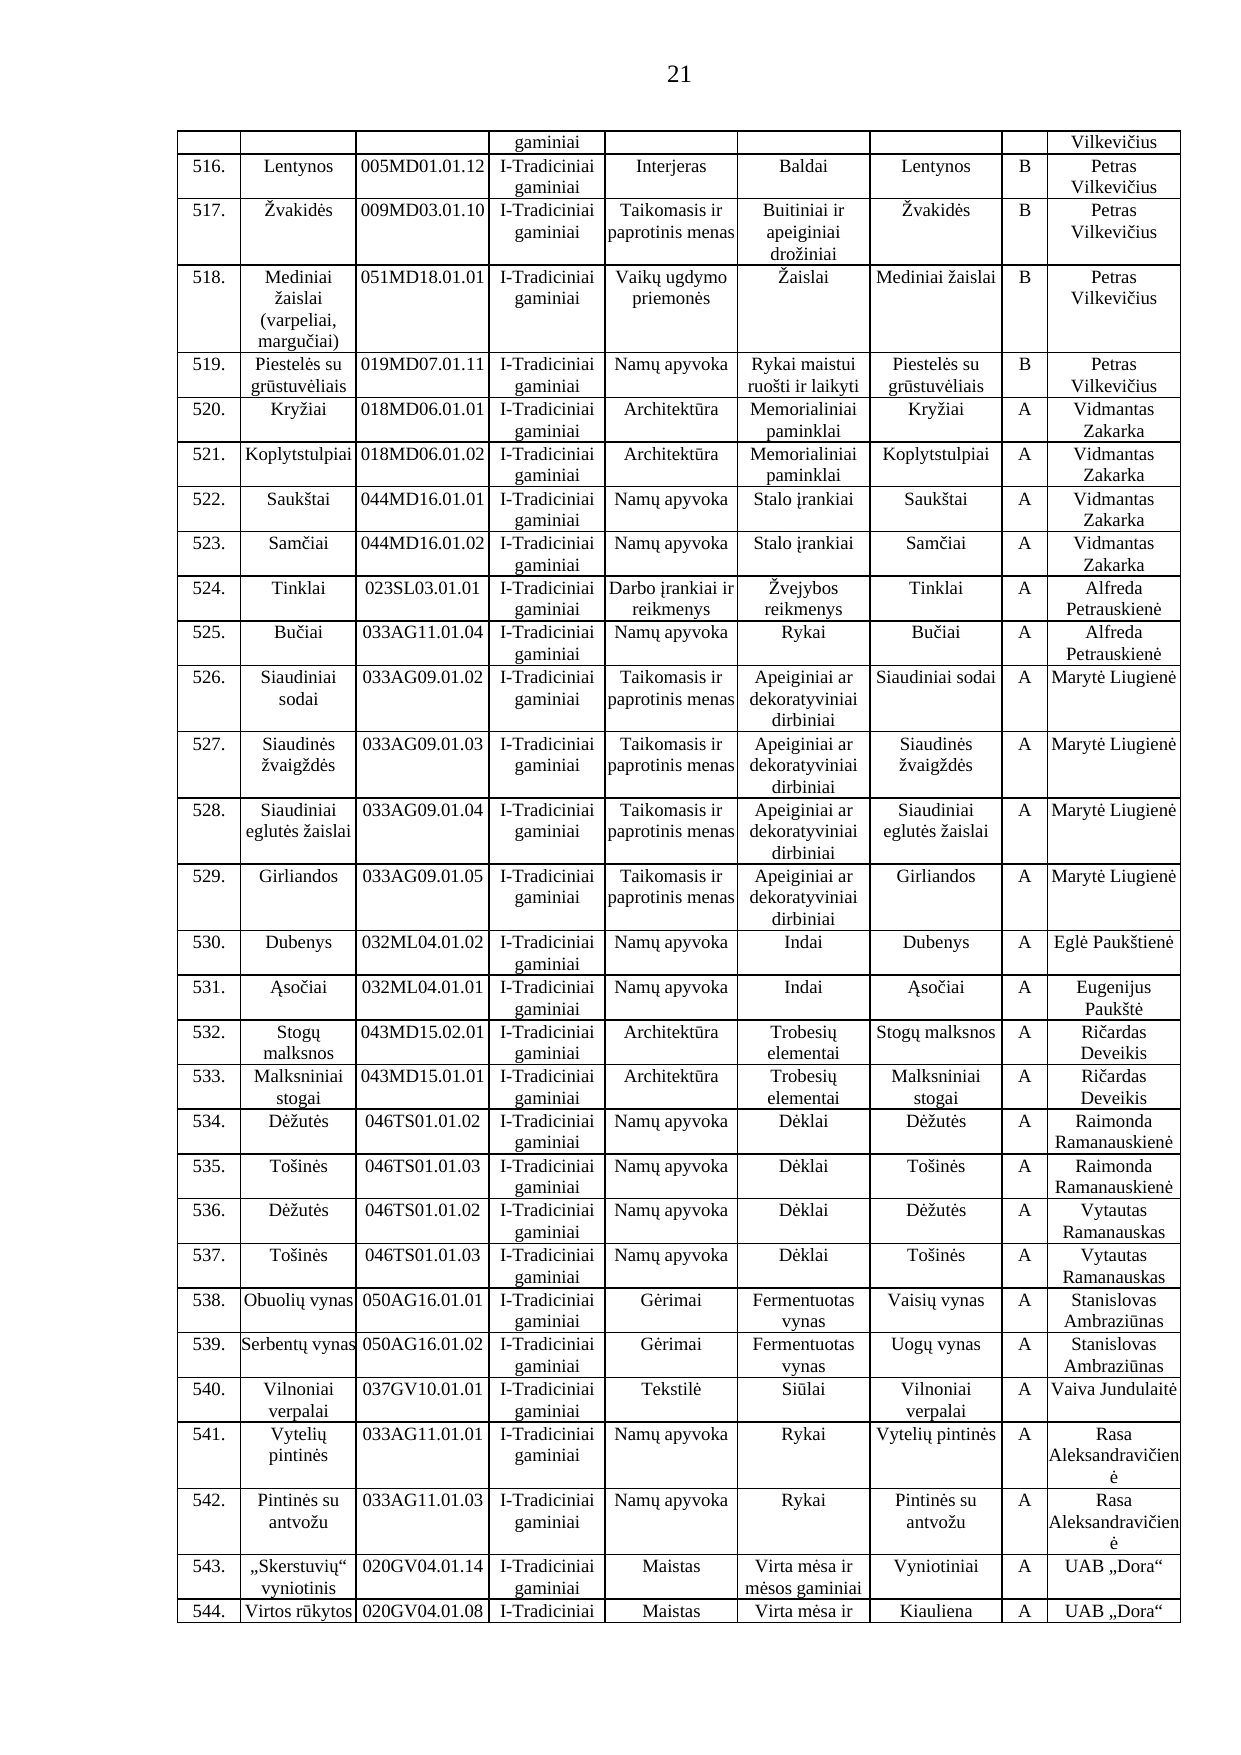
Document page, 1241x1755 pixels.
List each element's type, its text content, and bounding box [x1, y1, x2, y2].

table_cell Mediniai žaislai (varpeliai, margučiai) [241, 266, 355, 352]
table_cell Uogų vynas [871, 1333, 1001, 1376]
table_cell 530. [178, 931, 240, 974]
table_cell gaminiai [490, 132, 604, 153]
table_cell A [1003, 1065, 1047, 1108]
table_cell Tinklai [871, 577, 1001, 620]
table_cell Apeiginiai ar dekoratyviniai dirbiniai [738, 799, 869, 863]
table_cell UAB „Dora“ [1048, 1555, 1180, 1598]
table_cell Ąsočiai [871, 976, 1001, 1019]
table_cell Trobesių elementai [738, 1021, 869, 1064]
table_cell 033AG09.01.05 [357, 865, 488, 929]
table_cell I-Tradiciniai gaminiai [490, 577, 604, 620]
table_cell I-Tradiciniai gaminiai [490, 1021, 604, 1064]
table_cell A [1003, 398, 1047, 441]
table_cell Gėrimai [606, 1289, 737, 1332]
table_cell Dėžutės [241, 1110, 355, 1153]
table_cell 033AG09.01.04 [357, 799, 488, 863]
table_cell I-Tradiciniai gaminiai [490, 353, 604, 396]
table_cell Tošinės [871, 1244, 1001, 1287]
table_cell 043MD15.02.01 [357, 1021, 488, 1064]
table_cell Virta mėsa ir mėsos gaminiai [738, 1555, 869, 1598]
table_cell [357, 132, 488, 153]
table_cell I-Tradiciniai gaminiai [490, 732, 604, 797]
table_cell Vaiva Jundulaitė [1048, 1378, 1180, 1421]
table_cell I-Tradiciniai gaminiai [490, 155, 604, 198]
table_cell Rasa Aleksandravičienė [1048, 1423, 1180, 1487]
table_cell Rasa Aleksandravičienė [1048, 1489, 1180, 1554]
table_cell 032ML04.01.02 [357, 931, 488, 974]
table_cell I-Tradiciniai gaminiai [490, 1155, 604, 1198]
table_cell Girliandos [871, 865, 1001, 929]
table_cell Alfreda Petrauskienė [1048, 622, 1180, 664]
table_cell 051MD18.01.01 [357, 266, 488, 352]
table_cell A [1003, 732, 1047, 797]
table_cell Taikomasis ir paprotinis menas [606, 732, 737, 797]
table_cell Dubenys [871, 931, 1001, 974]
table_cell Vidmantas Zakarka [1048, 487, 1180, 531]
table_cell Namų apyvoka [606, 1489, 737, 1554]
table_cell 050AG16.01.01 [357, 1289, 488, 1332]
table_cell Žaislai [738, 266, 869, 352]
table_cell 046TS01.01.03 [357, 1244, 488, 1287]
table_cell Malksniniai stogai [871, 1065, 1001, 1108]
table_cell 520. [178, 398, 240, 441]
table_cell 020GV04.01.14 [357, 1555, 488, 1598]
table_cell Serbentų vynas [241, 1333, 355, 1376]
table_cell A [1003, 487, 1047, 531]
table_cell [738, 132, 869, 153]
table_cell Dubenys [241, 931, 355, 974]
table_cell I-Tradiciniai gaminiai [490, 1378, 604, 1421]
table_cell I-Tradiciniai gaminiai [490, 532, 604, 575]
table_cell Dėklai [738, 1244, 869, 1287]
table_cell 032ML04.01.01 [357, 976, 488, 1019]
table_cell 531. [178, 976, 240, 1019]
table_cell Apeiginiai ar dekoratyviniai dirbiniai [738, 865, 869, 929]
table_cell Piestelės su grūstuvėliais [871, 353, 1001, 396]
table_cell UAB „Dora“ [1048, 1600, 1180, 1621]
table_cell Vytautas Ramanauskas [1048, 1199, 1180, 1242]
table_cell A [1003, 1333, 1047, 1376]
table_cell Namų apyvoka [606, 1155, 737, 1198]
table_cell Koplytstulpiai [871, 443, 1001, 486]
table_cell 046TS01.01.03 [357, 1155, 488, 1198]
table_cell 523. [178, 532, 240, 575]
table_cell 529. [178, 865, 240, 929]
table_cell Apeiginiai ar dekoratyviniai dirbiniai [738, 732, 869, 797]
table_cell Stogų malksnos [871, 1021, 1001, 1064]
table_cell Girliandos [241, 865, 355, 929]
table_cell 020GV04.01.08 [357, 1600, 488, 1621]
table_cell Apeiginiai ar dekoratyviniai dirbiniai [738, 666, 869, 731]
table_cell 533. [178, 1065, 240, 1108]
table_cell Vyniotiniai [871, 1555, 1001, 1598]
table_cell 536. [178, 1199, 240, 1242]
table_cell Marytė Liugienė [1048, 732, 1180, 797]
table_cell Namų apyvoka [606, 1244, 737, 1287]
table_cell Tošinės [241, 1155, 355, 1198]
table_cell Tošinės [871, 1155, 1001, 1198]
table_cell Bučiai [241, 622, 355, 664]
table_cell Fermentuotas vynas [738, 1333, 869, 1376]
table_cell 033AG09.01.02 [357, 666, 488, 731]
table_cell A [1003, 1555, 1047, 1598]
table_cell A [1003, 532, 1047, 575]
table_cell A [1003, 622, 1047, 664]
table_cell [871, 132, 1001, 153]
table_cell I-Tradiciniai gaminiai [490, 1110, 604, 1153]
table_cell I-Tradiciniai gaminiai [490, 1199, 604, 1242]
table_cell Marytė Liugienė [1048, 865, 1180, 929]
table_cell Dėklai [738, 1110, 869, 1153]
table_cell Namų apyvoka [606, 931, 737, 974]
table_cell Memorialiniai paminklai [738, 443, 869, 486]
table_cell 517. [178, 199, 240, 264]
table_cell Vidmantas Zakarka [1048, 532, 1180, 575]
table_cell Eglė Paukštienė [1048, 931, 1180, 974]
table_cell 516. [178, 155, 240, 198]
table_cell Petras Vilkevičius [1048, 266, 1180, 352]
table_cell I-Tradiciniai gaminiai [490, 199, 604, 264]
table_cell Žvejybos reikmenys [738, 577, 869, 620]
table_cell 019MD07.01.11 [357, 353, 488, 396]
table_cell Siaudiniai sodai [241, 666, 355, 731]
table_cell 519. [178, 353, 240, 396]
table_cell 537. [178, 1244, 240, 1287]
table_cell Virtos rūkytos [241, 1600, 355, 1621]
table_cell A [1003, 1378, 1047, 1421]
table_cell Kiauliena [871, 1600, 1001, 1621]
table_cell A [1003, 666, 1047, 731]
table_cell Samčiai [871, 532, 1001, 575]
table_cell Siaudiniai eglutės žaislai [241, 799, 355, 863]
table_cell Petras Vilkevičius [1048, 199, 1180, 264]
table_cell I-Tradiciniai gaminiai [490, 976, 604, 1019]
table_cell Indai [738, 976, 869, 1019]
table_cell I-Tradiciniai gaminiai [490, 1333, 604, 1376]
table_cell 018MD06.01.01 [357, 398, 488, 441]
table_cell Stanislovas Ambraziūnas [1048, 1333, 1180, 1376]
table_cell Interjeras [606, 155, 737, 198]
table_cell Siaudinės žvaigždės [241, 732, 355, 797]
table_cell 044MD16.01.02 [357, 532, 488, 575]
table_cell 544. [178, 1600, 240, 1621]
table_cell I-Tradiciniai gaminiai [490, 1489, 604, 1554]
table_cell Malksniniai stogai [241, 1065, 355, 1108]
table_cell Raimonda Ramanauskienė [1048, 1155, 1180, 1198]
table_cell A [1003, 443, 1047, 486]
table_cell Vidmantas Zakarka [1048, 443, 1180, 486]
table_cell Pintinės su antvožu [241, 1489, 355, 1554]
table_cell 046TS01.01.02 [357, 1199, 488, 1242]
table_cell Ąsočiai [241, 976, 355, 1019]
table_cell Taikomasis ir paprotinis menas [606, 199, 737, 264]
table_cell 542. [178, 1489, 240, 1554]
table_cell I-Tradiciniai gaminiai [490, 666, 604, 731]
table_cell 543. [178, 1555, 240, 1598]
table_cell 541. [178, 1423, 240, 1487]
table_cell Ričardas Deveikis [1048, 1021, 1180, 1064]
table_cell Raimonda Ramanauskienė [1048, 1110, 1180, 1153]
table_cell Obuolių vynas [241, 1289, 355, 1332]
table_cell Taikomasis ir paprotinis menas [606, 865, 737, 929]
table_cell 033AG11.01.01 [357, 1423, 488, 1487]
table_cell Lentynos [871, 155, 1001, 198]
table_cell Dėžutės [241, 1199, 355, 1242]
table_cell 524. [178, 577, 240, 620]
table_cell [606, 132, 737, 153]
table_cell 033AG11.01.04 [357, 622, 488, 664]
table_cell 046TS01.01.02 [357, 1110, 488, 1153]
table_cell A [1003, 1244, 1047, 1287]
table_cell Koplytstulpiai [241, 443, 355, 486]
table_cell A [1003, 1110, 1047, 1153]
table_cell Dėklai [738, 1155, 869, 1198]
table_cell A [1003, 1155, 1047, 1198]
table_cell Namų apyvoka [606, 1110, 737, 1153]
table_cell A [1003, 865, 1047, 929]
table_cell Fermentuotas vynas [738, 1289, 869, 1332]
table_cell B [1003, 199, 1047, 264]
table_cell Rykai [738, 1489, 869, 1554]
table_cell Indai [738, 931, 869, 974]
table_cell A [1003, 976, 1047, 1019]
table_cell Vilnoniai verpalai [871, 1378, 1001, 1421]
table_cell Taikomasis ir paprotinis menas [606, 799, 737, 863]
table_cell Memorialiniai paminklai [738, 398, 869, 441]
table_cell Vilkevičius [1048, 132, 1180, 153]
table_cell A [1003, 1423, 1047, 1487]
table_cell Žvakidės [871, 199, 1001, 264]
table_cell Stanislovas Ambraziūnas [1048, 1289, 1180, 1332]
table_cell 518. [178, 266, 240, 352]
table_cell Namų apyvoka [606, 1199, 737, 1242]
table_cell Architektūra [606, 398, 737, 441]
table_cell 532. [178, 1021, 240, 1064]
table_cell Trobesių elementai [738, 1065, 869, 1108]
table_cell 023SL03.01.01 [357, 577, 488, 620]
table_cell Tekstilė [606, 1378, 737, 1421]
table_cell Namų apyvoka [606, 622, 737, 664]
table_cell 525. [178, 622, 240, 664]
table_cell 044MD16.01.01 [357, 487, 488, 531]
table_cell I-Tradiciniai gaminiai [490, 1244, 604, 1287]
table_cell I-Tradiciniai gaminiai [490, 799, 604, 863]
table_cell Vaisių vynas [871, 1289, 1001, 1332]
table_cell Siūlai [738, 1378, 869, 1421]
table_cell 539. [178, 1333, 240, 1376]
table_cell [241, 132, 355, 153]
table_cell Pintinės su antvožu [871, 1489, 1001, 1554]
table_cell Mediniai žaislai [871, 266, 1001, 352]
table_cell 033AG09.01.03 [357, 732, 488, 797]
table_cell I-Tradiciniai gaminiai [490, 266, 604, 352]
table_cell Dėžutės [871, 1110, 1001, 1153]
table_cell Taikomasis ir paprotinis menas [606, 666, 737, 731]
table_cell Rykai [738, 622, 869, 664]
table_cell Rykai [738, 1423, 869, 1487]
table_cell 050AG16.01.02 [357, 1333, 488, 1376]
table_cell A [1003, 1600, 1047, 1621]
table_cell Stalo įrankiai [738, 532, 869, 575]
table_cell I-Tradiciniai gaminiai [490, 1555, 604, 1598]
table_cell Samčiai [241, 532, 355, 575]
table_cell Saukštai [241, 487, 355, 531]
table_cell A [1003, 799, 1047, 863]
table_cell Vytelių pintinės [871, 1423, 1001, 1487]
table_cell Vytautas Ramanauskas [1048, 1244, 1180, 1287]
table_cell Architektūra [606, 1065, 737, 1108]
table_cell Siaudiniai eglutės žaislai [871, 799, 1001, 863]
table_cell Vilnoniai verpalai [241, 1378, 355, 1421]
table_cell 043MD15.01.01 [357, 1065, 488, 1108]
table_cell Piestelės su grūstuvėliais [241, 353, 355, 396]
table_cell Stogų malksnos [241, 1021, 355, 1064]
table_cell Tošinės [241, 1244, 355, 1287]
table_cell Eugenijus Paukštė [1048, 976, 1180, 1019]
table_cell 526. [178, 666, 240, 731]
table_cell I-Tradiciniai gaminiai [490, 1289, 604, 1332]
table_cell Maistas [606, 1600, 737, 1621]
table_cell Kryžiai [871, 398, 1001, 441]
table_cell Petras Vilkevičius [1048, 155, 1180, 198]
table_cell „Skerstuvių“ vyniotinis [241, 1555, 355, 1598]
table_cell B [1003, 155, 1047, 198]
table_cell Namų apyvoka [606, 353, 737, 396]
table_cell I-Tradiciniai gaminiai [490, 622, 604, 664]
table_cell 033AG11.01.03 [357, 1489, 488, 1554]
table_cell 005MD01.01.12 [357, 155, 488, 198]
table_cell 534. [178, 1110, 240, 1153]
table_cell Bučiai [871, 622, 1001, 664]
table_cell Petras Vilkevičius [1048, 353, 1180, 396]
table_cell 037GV10.01.01 [357, 1378, 488, 1421]
table_cell A [1003, 1489, 1047, 1554]
table_cell 018MD06.01.02 [357, 443, 488, 486]
table_cell Siaudinės žvaigždės [871, 732, 1001, 797]
table_cell [1003, 132, 1047, 153]
table_cell Virta mėsa ir [738, 1600, 869, 1621]
table_cell Žvakidės [241, 199, 355, 264]
table_cell Vidmantas Zakarka [1048, 398, 1180, 441]
table_cell 540. [178, 1378, 240, 1421]
table_cell I-Tradiciniai gaminiai [490, 487, 604, 531]
table_cell 527. [178, 732, 240, 797]
table_cell Namų apyvoka [606, 487, 737, 531]
table_cell Lentynos [241, 155, 355, 198]
table_cell I-Tradiciniai gaminiai [490, 443, 604, 486]
table_cell Rykai maistui ruošti ir laikyti [738, 353, 869, 396]
table_cell I-Tradiciniai gaminiai [490, 931, 604, 974]
table_cell 528. [178, 799, 240, 863]
table_cell Tinklai [241, 577, 355, 620]
table_cell Namų apyvoka [606, 532, 737, 575]
table_cell A [1003, 931, 1047, 974]
table_cell 538. [178, 1289, 240, 1332]
table_cell Saukštai [871, 487, 1001, 531]
table_cell Architektūra [606, 443, 737, 486]
table_cell Dėklai [738, 1199, 869, 1242]
table_cell Namų apyvoka [606, 976, 737, 1019]
table_cell A [1003, 1021, 1047, 1064]
table_cell A [1003, 1289, 1047, 1332]
table_cell B [1003, 266, 1047, 352]
table_cell Maistas [606, 1555, 737, 1598]
table_cell 009MD03.01.10 [357, 199, 488, 264]
table_cell I-Tradiciniai gaminiai [490, 1065, 604, 1108]
table_cell Architektūra [606, 1021, 737, 1064]
table_cell I-Tradiciniai gaminiai [490, 1423, 604, 1487]
table_cell Ričardas Deveikis [1048, 1065, 1180, 1108]
table_cell I-Tradiciniai gaminiai [490, 398, 604, 441]
table_cell Namų apyvoka [606, 1423, 737, 1487]
table_cell [178, 132, 240, 153]
table_cell Siaudiniai sodai [871, 666, 1001, 731]
table_cell Marytė Liugienė [1048, 799, 1180, 863]
table_cell Darbo įrankiai ir reikmenys [606, 577, 737, 620]
table_cell 535. [178, 1155, 240, 1198]
table_cell Dėžutės [871, 1199, 1001, 1242]
table_cell I-Tradiciniai gaminiai [490, 865, 604, 929]
table_cell Kryžiai [241, 398, 355, 441]
table_cell Gėrimai [606, 1333, 737, 1376]
table_cell Stalo įrankiai [738, 487, 869, 531]
table_cell Vaikų ugdymo priemonės [606, 266, 737, 352]
table_cell 522. [178, 487, 240, 531]
table_cell Buitiniai ir apeiginiai drožiniai [738, 199, 869, 264]
table_cell I-Tradiciniai [490, 1600, 604, 1621]
table_cell B [1003, 353, 1047, 396]
table_cell Vytelių pintinės [241, 1423, 355, 1487]
table_cell A [1003, 1199, 1047, 1242]
table_cell A [1003, 577, 1047, 620]
table_cell 521. [178, 443, 240, 486]
table_cell Alfreda Petrauskienė [1048, 577, 1180, 620]
table_cell Baldai [738, 155, 869, 198]
table_cell Marytė Liugienė [1048, 666, 1180, 731]
